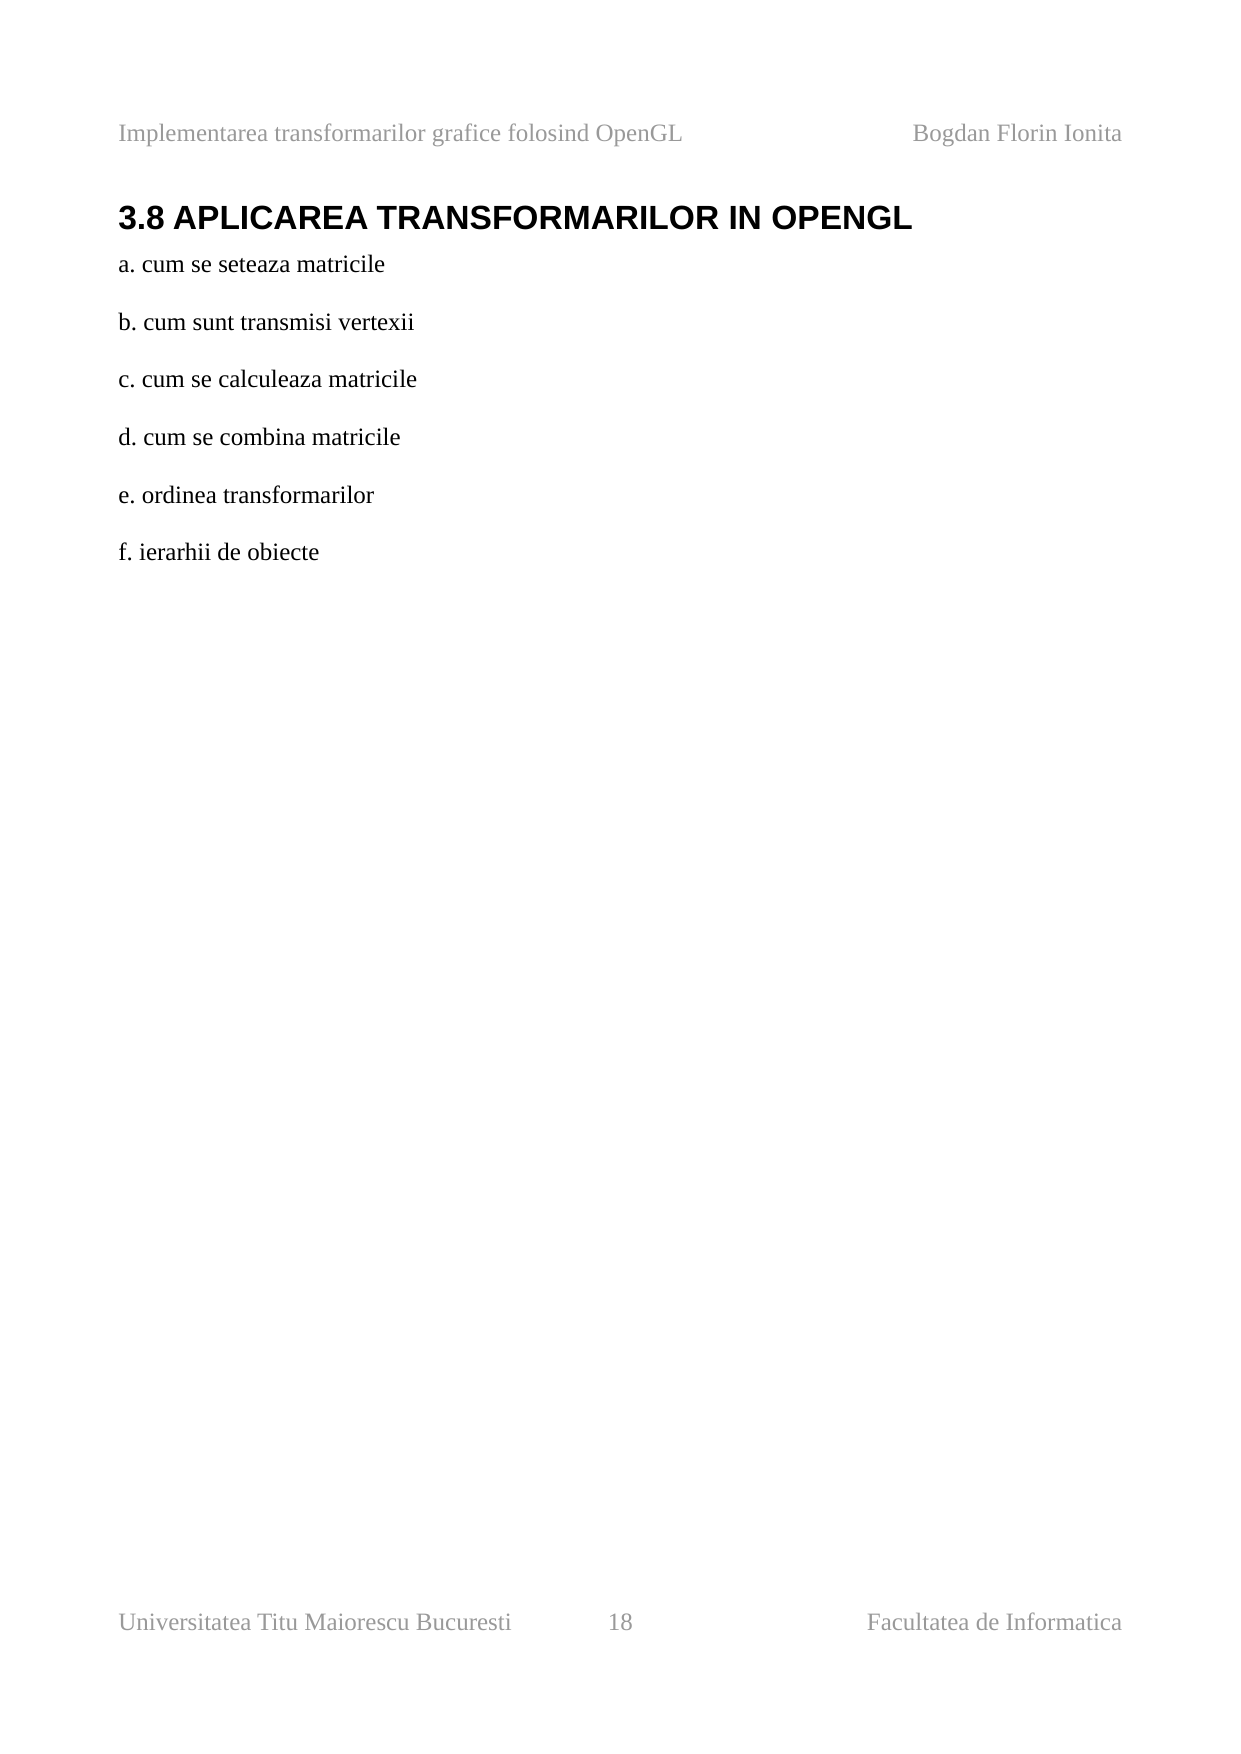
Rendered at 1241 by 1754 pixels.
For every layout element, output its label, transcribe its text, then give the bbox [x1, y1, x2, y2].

text b. cum sunt transmisi vertexii [118, 307, 1122, 335]
subtitle 3.8 APLICAREA TRANSFORMARILOR IN OPENGL [118, 198, 1122, 236]
text d. cum se combina matricile [118, 422, 1122, 451]
text c. cum se calculeaza matricile [118, 364, 1122, 393]
text f. ierarhii de obiecte [118, 537, 1122, 566]
text e. ordinea transformarilor [118, 480, 1122, 508]
text a. cum se seteaza matricile [118, 249, 1122, 278]
